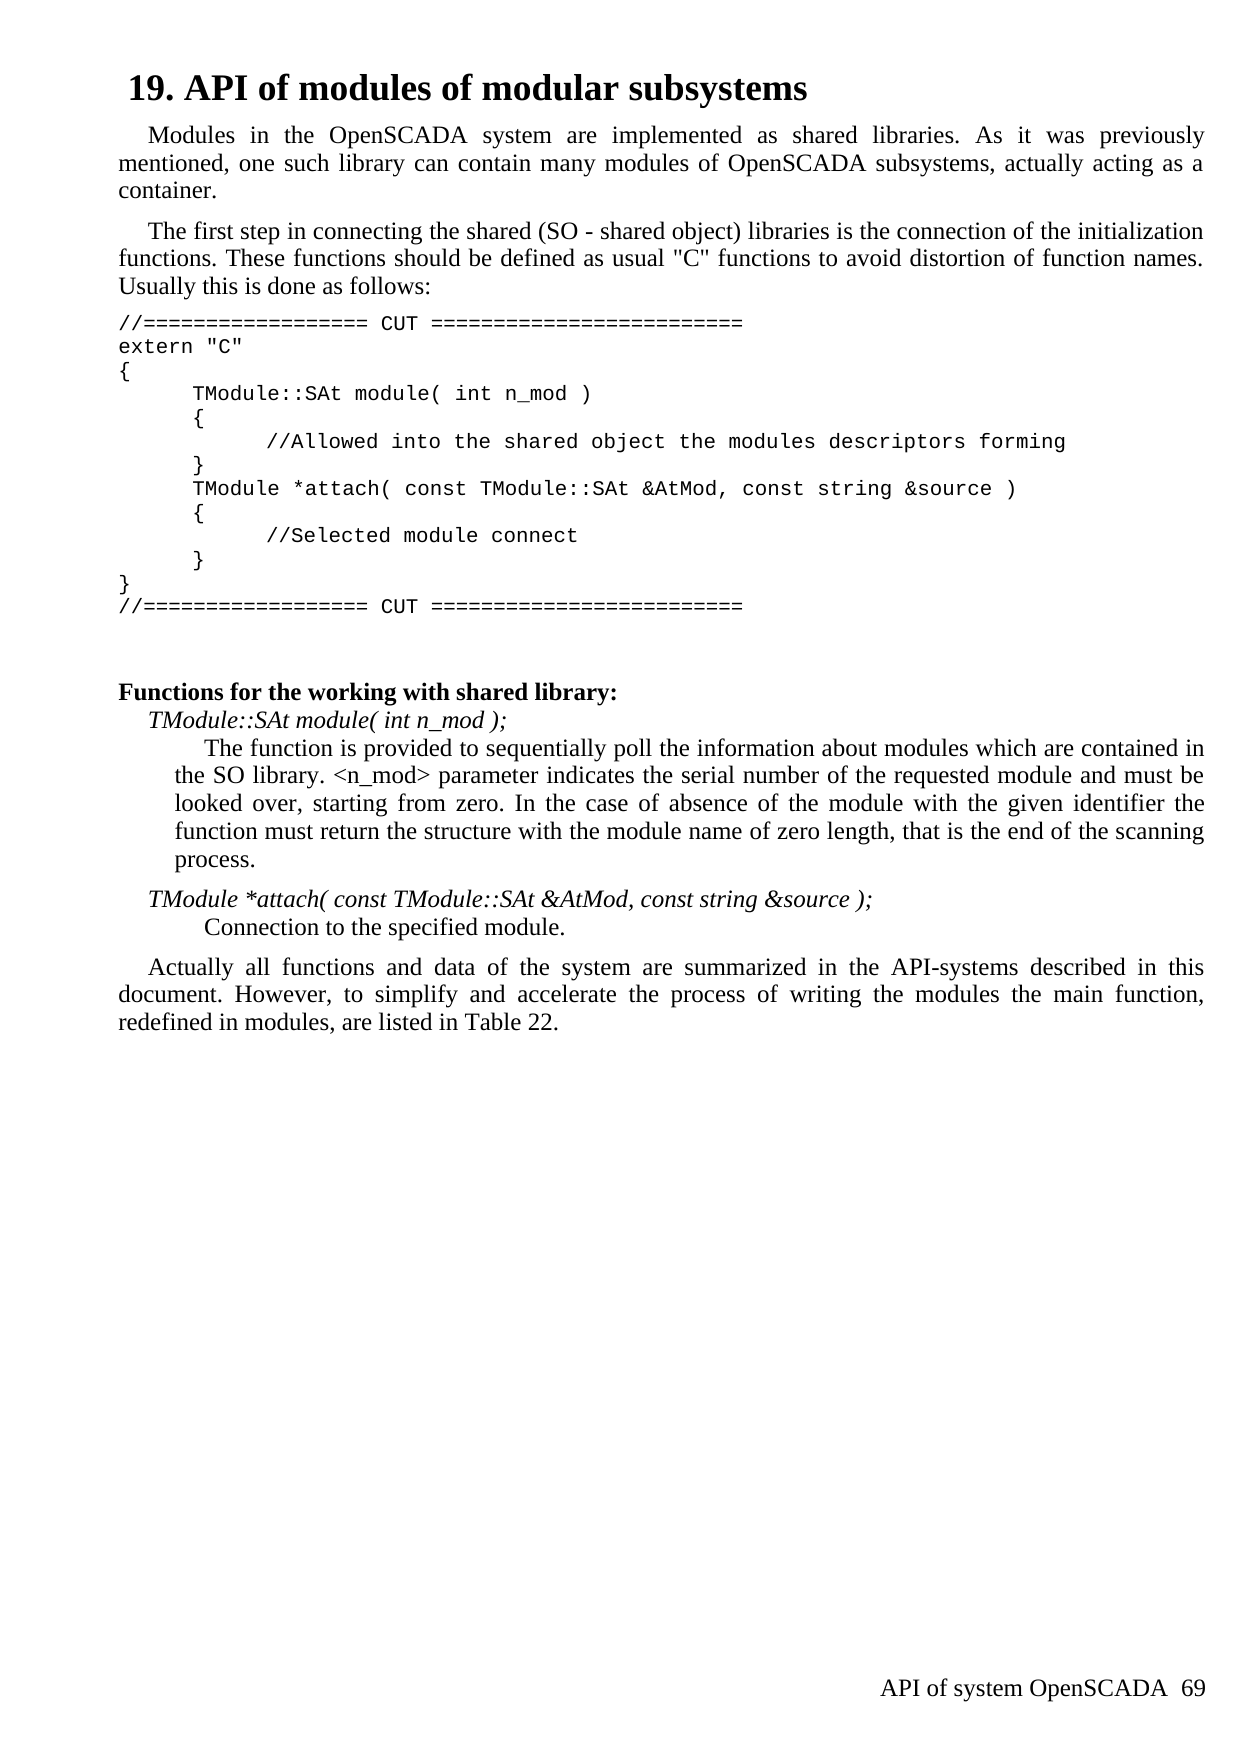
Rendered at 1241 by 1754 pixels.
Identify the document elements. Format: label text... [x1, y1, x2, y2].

text } [118, 573, 1206, 596]
text The first step in connecting the shared (SO - shared object) libraries is the connection of the initialization functions. These functions should be defined as usual "C" functions to avoid distortion of function names. Usually this is done as follows: [118, 217, 1206, 300]
text } [118, 454, 1206, 478]
text Modules in the OpenSCADA system are implemented as shared libraries. As it was previously mentioned, one such library can contain many modules of OpenSCADA subsystems, actually acting as a container. [118, 121, 1206, 204]
text { [118, 360, 1206, 383]
list TModule::SAt module( int n_mod ); [118, 706, 1206, 734]
text TModule::SAt module( int n_mod ) [118, 383, 1206, 407]
text TModule *attach( const TModule::SAt &AtMod, const string &source ) [118, 478, 1206, 502]
text //Selected module connect [118, 525, 1206, 549]
text } [118, 549, 1206, 573]
text //================== CUT ========================= [118, 596, 1206, 620]
text Actually all functions and data of the system are summarized in the API-systems described in this document. However, to simplify and accelerate the process of writing the modules the main function, redefined in modules, are listed in Table 22. [118, 953, 1206, 1036]
list TModule *attach( const TModule::SAt &AtMod, const string &source ); [118, 885, 1206, 913]
text { [118, 502, 1206, 525]
text { [118, 407, 1206, 431]
text //Allowed into the shared object the modules descriptors forming [118, 431, 1206, 454]
text Functions for the working with shared library: [118, 678, 1206, 706]
text //================== CUT ========================= [118, 312, 1206, 336]
text extern "C" [118, 336, 1206, 360]
text The function is provided to sequentially poll the information about modules which are contained in the SO library. <n_mod> parameter indicates the serial number of the requested module and must be looked over, starting from zero. In the case of absence of the module with the given identifier the function must return the structure with the module name of zero length, that is the end of the scanning process. [174, 734, 1206, 872]
text Connection to the specified module. [174, 913, 1206, 940]
subtitle 19. API of modules of modular subsystems [118, 67, 1206, 109]
